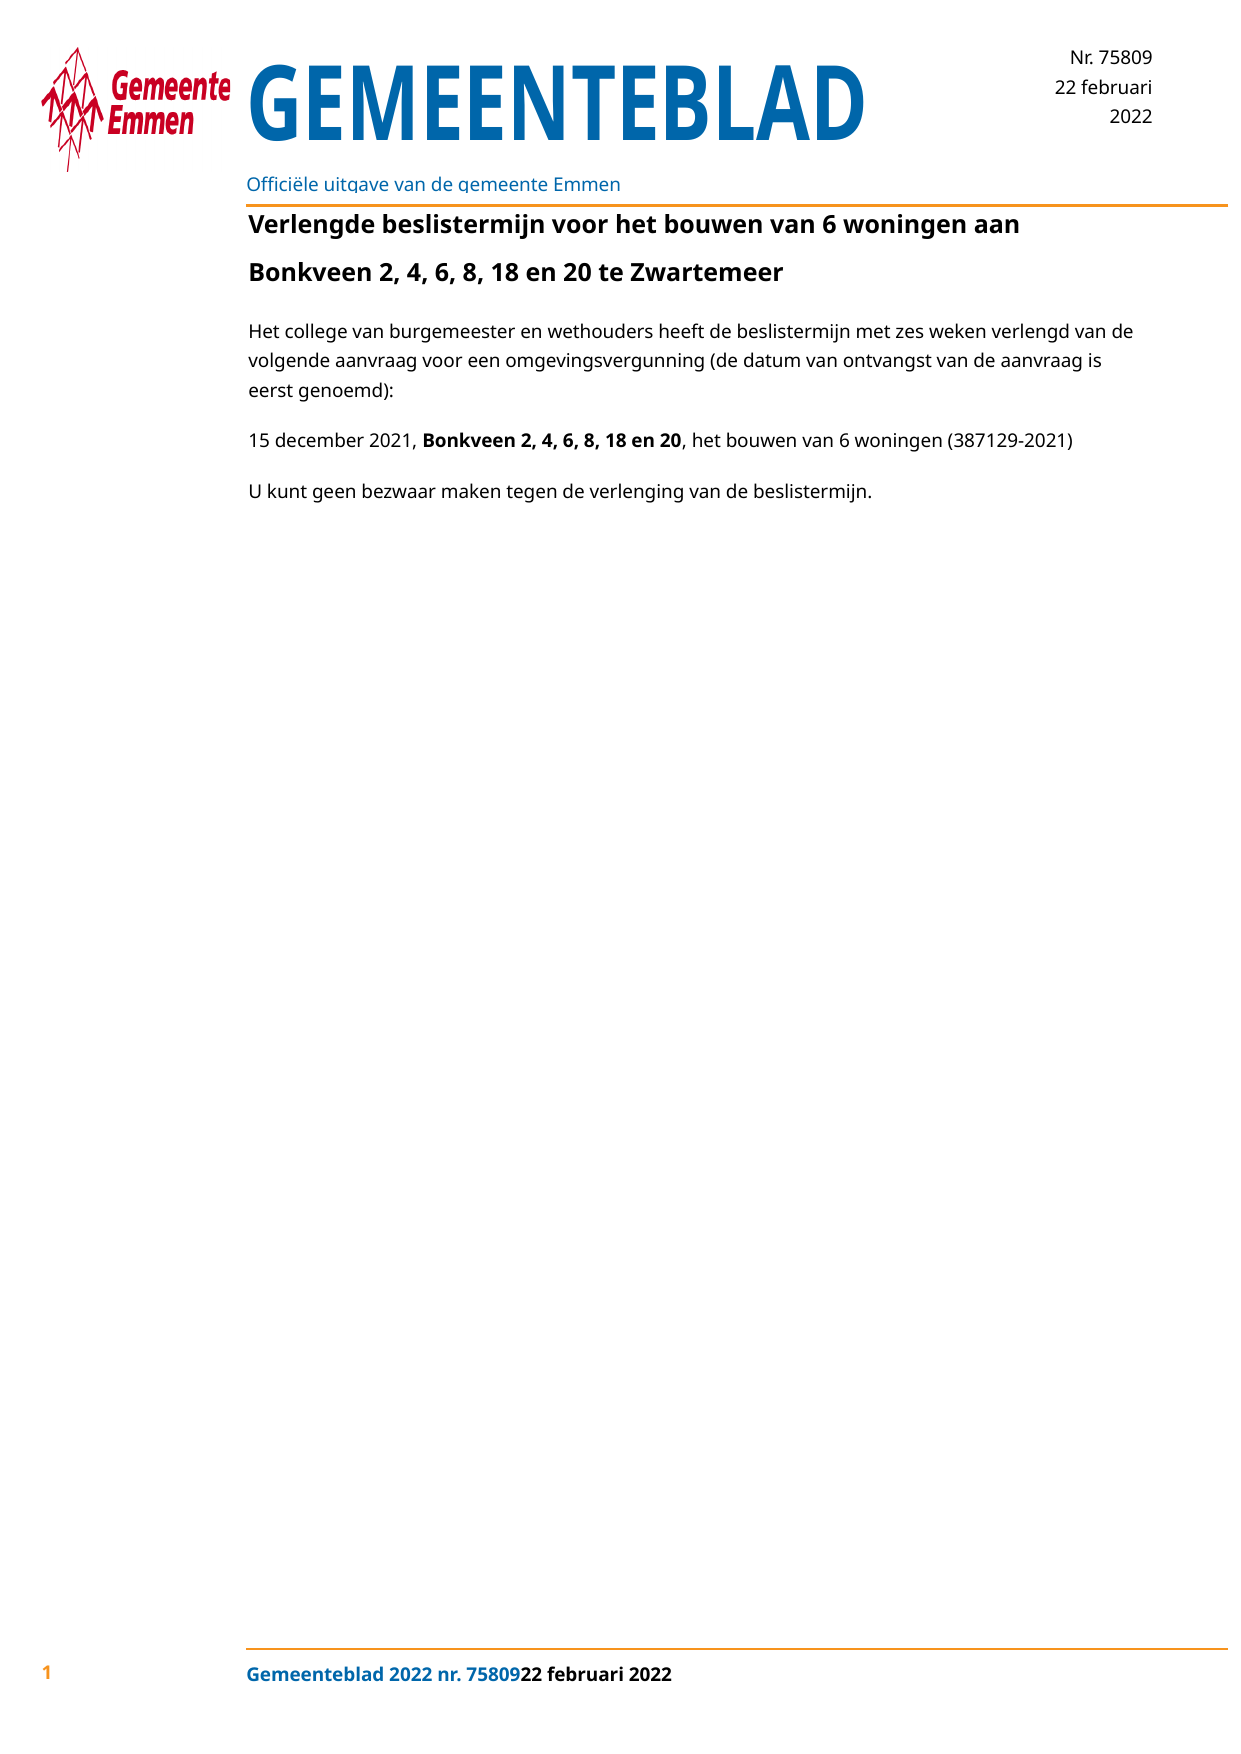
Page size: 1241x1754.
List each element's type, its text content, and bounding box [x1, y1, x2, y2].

text U kunt geen bezwaar maken tegen de verlenging van de beslistermijn. [248, 478, 1152, 504]
text 15 december 2021, Bonkveen 2, 4, 6, 8, 18 en 20, het bouwen van 6 woningen (387129-2021) [248, 427, 1152, 453]
text Verlengde beslistermijn voor het bouwen van 6 woningen aan Bonkveen 2, 4, 6, 8, 18 en 20 te Zwartemeer [248, 207, 1152, 288]
picture [41, 47, 231, 172]
text Het college van burgemeester en wethouders heeft de beslistermijn met zes weken verlengd van de volgende aanvraag voor een omgevingsvergunning (de datum van ontvangst van de aanvraag is eerst genoemd): [248, 318, 1152, 403]
